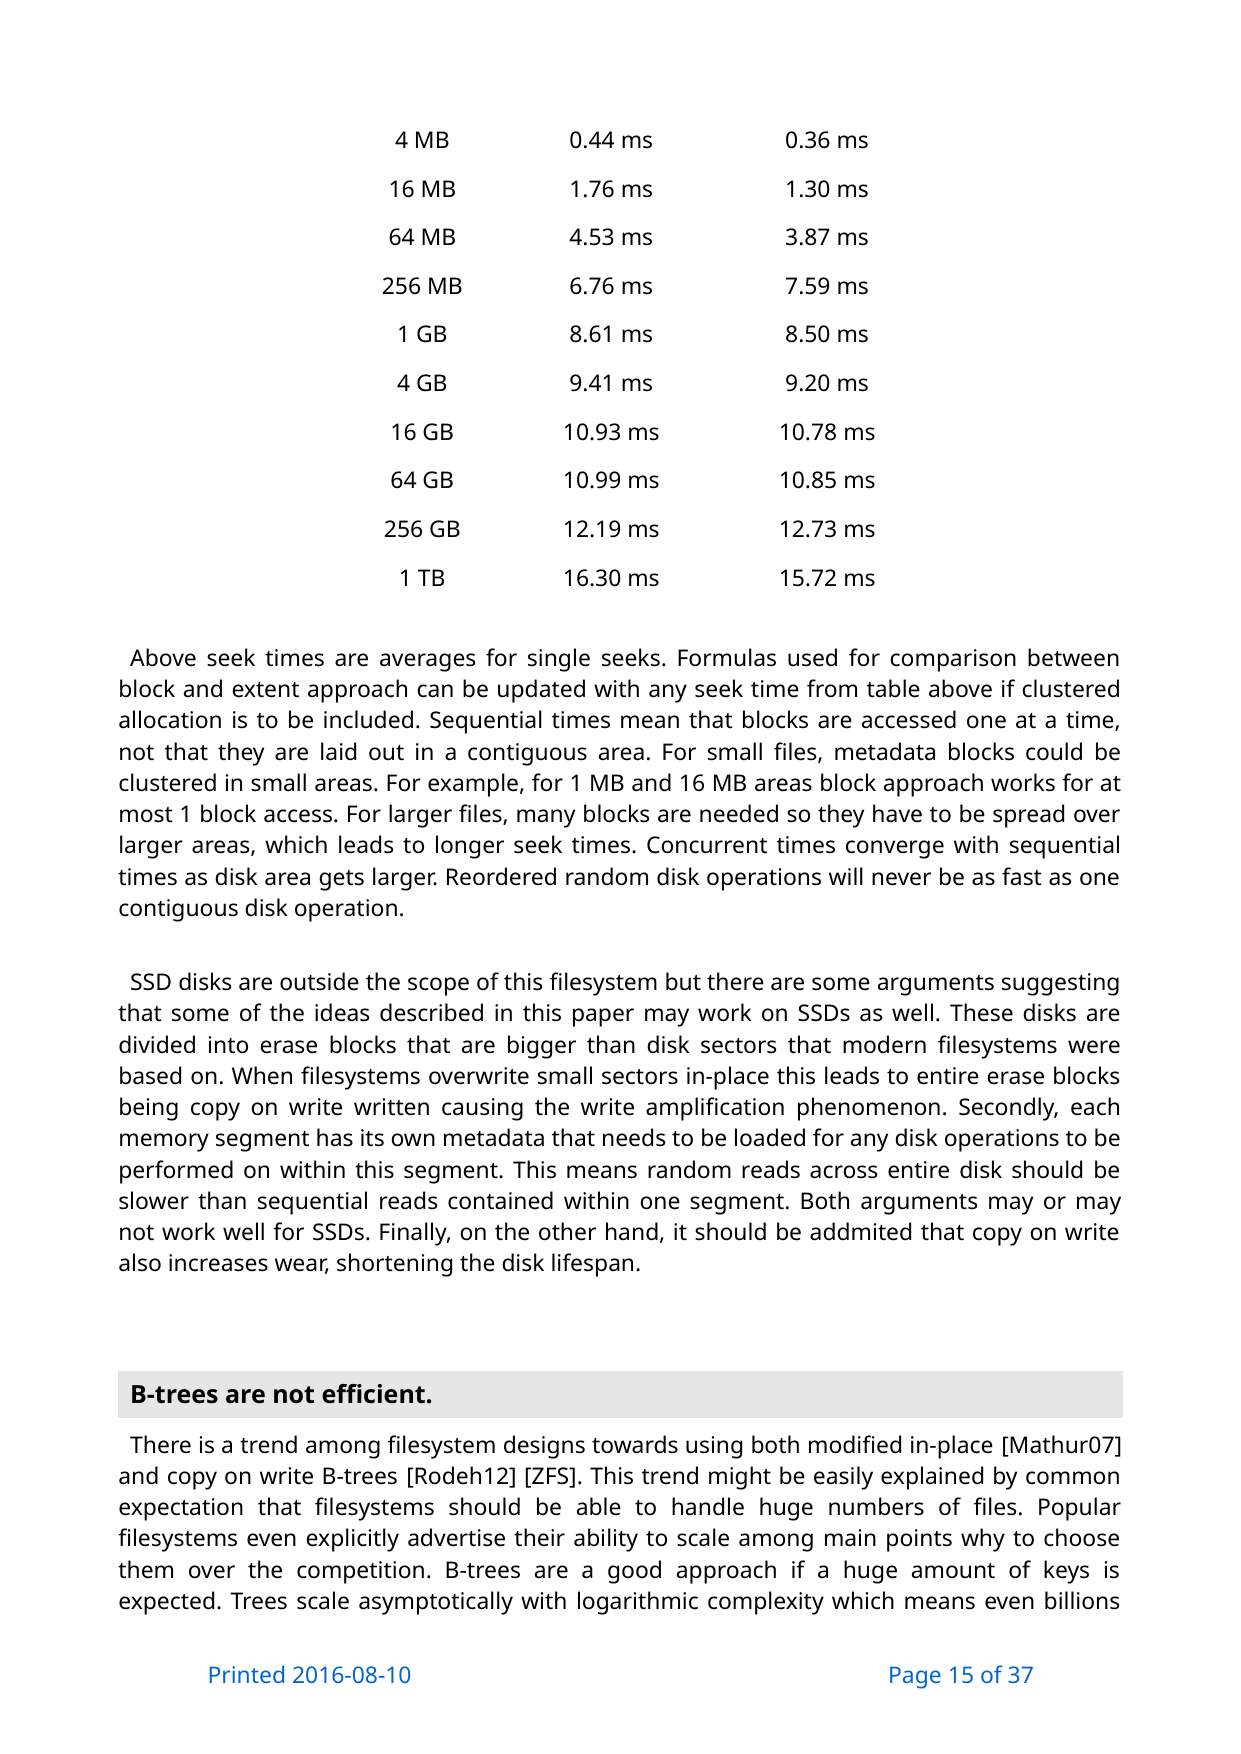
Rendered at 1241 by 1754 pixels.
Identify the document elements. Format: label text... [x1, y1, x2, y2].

table_cell 12.19 ms [501, 507, 709, 556]
table_cell [933, 361, 1122, 410]
table_cell [118, 361, 331, 410]
table_cell [933, 556, 1122, 604]
table_cell 9.41 ms [501, 361, 709, 410]
table_cell [933, 313, 1122, 361]
table_cell 1.30 ms [709, 167, 933, 215]
table_cell [933, 459, 1122, 507]
table_cell [118, 264, 331, 313]
text There is a trend among filesystem designs towards using both modified in-place [Mathur07] and copy on write B-trees [Rodeh12] [ZFS]. This trend might be easily explained by common expectation that filesystems should be able to handle huge numbers of files. Popular filesystems even explicitly advertise their ability to scale among main points why to choose them over the competition. B-trees are a good approach if a huge amount of keys is expected. Trees scale asymptotically with logarithmic complexity which means even billions [118, 1429, 1122, 1616]
table_cell 0.36 ms [709, 118, 933, 167]
table_cell 15.72 ms [709, 556, 933, 604]
table_cell [933, 215, 1122, 264]
table_cell [118, 215, 331, 264]
table_cell [118, 556, 331, 604]
table_cell [933, 118, 1122, 167]
table_cell [118, 167, 331, 215]
table_cell [118, 118, 331, 167]
table_cell 16.30 ms [501, 556, 709, 604]
table_cell [118, 507, 331, 556]
table_cell 256 MB [331, 264, 501, 313]
table_cell 64 MB [331, 215, 501, 264]
table_cell [933, 410, 1122, 459]
table_cell 16 GB [331, 410, 501, 459]
table_cell 12.73 ms [709, 507, 933, 556]
table_cell 64 GB [331, 459, 501, 507]
table_cell 256 GB [331, 507, 501, 556]
table_cell 6.76 ms [501, 264, 709, 313]
table_cell 10.78 ms [709, 410, 933, 459]
table_cell [933, 507, 1122, 556]
table_cell 4.53 ms [501, 215, 709, 264]
table_cell 1.76 ms [501, 167, 709, 215]
subtitle B-trees are not efficient. [119, 1372, 1122, 1417]
table_cell [933, 264, 1122, 313]
table_cell 9.20 ms [709, 361, 933, 410]
table_cell 10.85 ms [709, 459, 933, 507]
table_cell 0.44 ms [501, 118, 709, 167]
table_cell [118, 459, 331, 507]
table_cell [933, 167, 1122, 215]
table_cell 10.99 ms [501, 459, 709, 507]
table_cell 7.59 ms [709, 264, 933, 313]
table_cell 16 MB [331, 167, 501, 215]
table_cell [118, 410, 331, 459]
table_cell 1 TB [331, 556, 501, 604]
table_cell 1 GB [331, 313, 501, 361]
table_cell 8.50 ms [709, 313, 933, 361]
table_cell 4 GB [331, 361, 501, 410]
table_cell 10.93 ms [501, 410, 709, 459]
table_cell 3.87 ms [709, 215, 933, 264]
text SSD disks are outside the scope of this filesystem but there are some arguments suggesting that some of the ideas described in this paper may work on SSDs as well. These disks are divided into erase blocks that are bigger than disk sectors that modern filesystems were based on. When filesystems overwrite small sectors in-place this leads to entire erase blocks being copy on write written causing the write amplification phenomenon. Secondly, each memory segment has its own metadata that needs to be loaded for any disk operations to be performed on within this segment. This means random reads across entire disk should be slower than sequential reads contained within one segment. Both arguments may or may not work well for SSDs. Finally, on the other hand, it should be addmited that copy on write also increases wear, shortening the disk lifespan. [118, 966, 1122, 1279]
text Above seek times are averages for single seeks. Formulas used for comparison between block and extent approach can be updated with any seek time from table above if clustered allocation is to be included. Sequential times mean that blocks are accessed one at a time, not that they are laid out in a contiguous area. For small files, metadata blocks could be clustered in small areas. For example, for 1 MB and 16 MB areas block approach works for at most 1 block access. For larger files, many blocks are needed so they have to be spread over larger areas, which leads to longer seek times. Concurrent times converge with sequential times as disk area gets larger. Reordered random disk operations will never be as fast as one contiguous disk operation. [118, 642, 1122, 923]
table_cell [118, 313, 331, 361]
table_cell 8.61 ms [501, 313, 709, 361]
table_cell 4 MB [331, 118, 501, 167]
